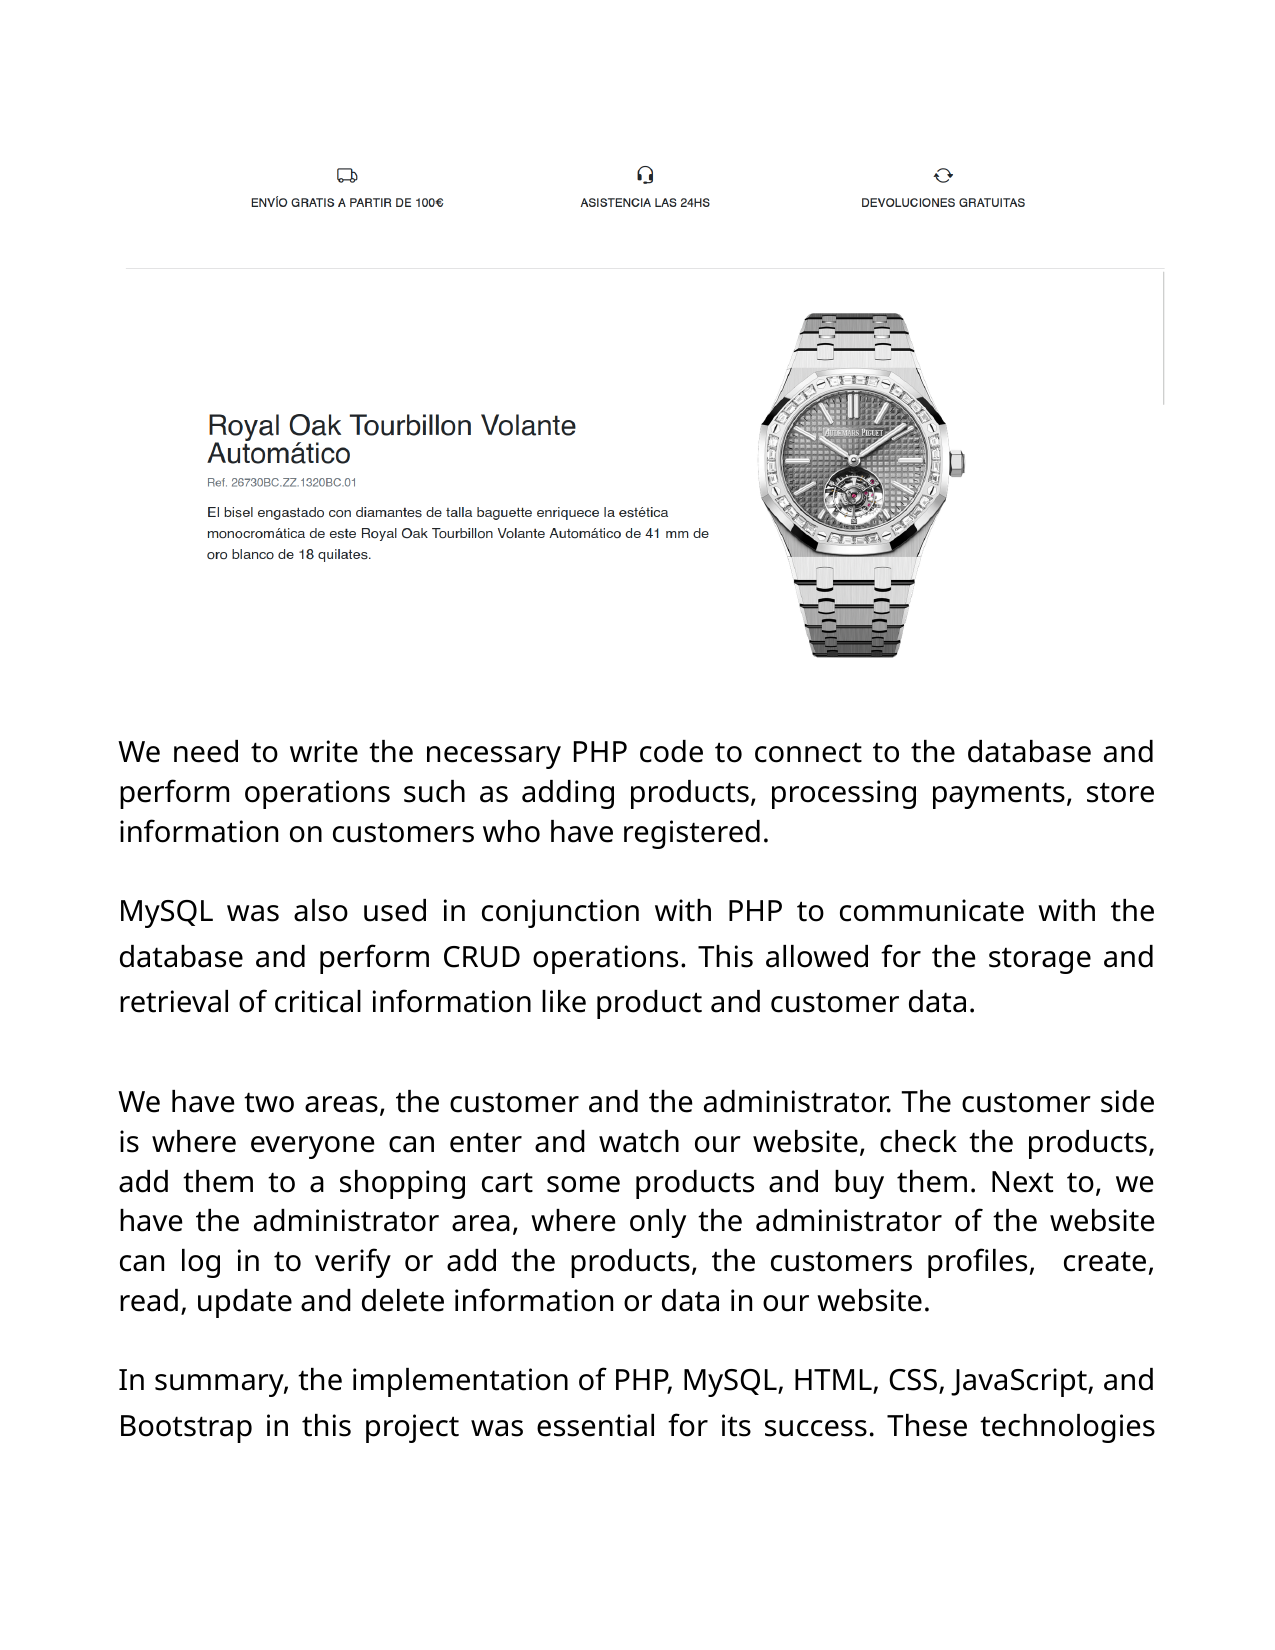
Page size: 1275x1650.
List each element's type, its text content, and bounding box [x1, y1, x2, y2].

picture [125, 136, 1165, 692]
text In summary, the implementation of PHP, MySQL, HTML, CSS, JavaScript, and Bootstrap in this project was essential for its success. These technologies [118, 1359, 1157, 1445]
text We have two areas, the customer and the administrator. The customer side is where everyone can enter and watch our website, check the products, add them to a shopping cart some products and buy them. Next to, we have the administrator area, where only the administrator of the website can log in to verify or add the products, the customers profiles, create, read, update and delete information or data in our website. [118, 1082, 1157, 1320]
text We need to write the necessary PHP code to connect to the database and perform operations such as adding products, processing payments, store information on customers who have registered. [118, 732, 1157, 851]
text MySQL was also used in conjunction with PHP to communicate with the database and perform CRUD operations. This allowed for the storage and retrieval of critical information like product and customer data. [118, 891, 1157, 1021]
